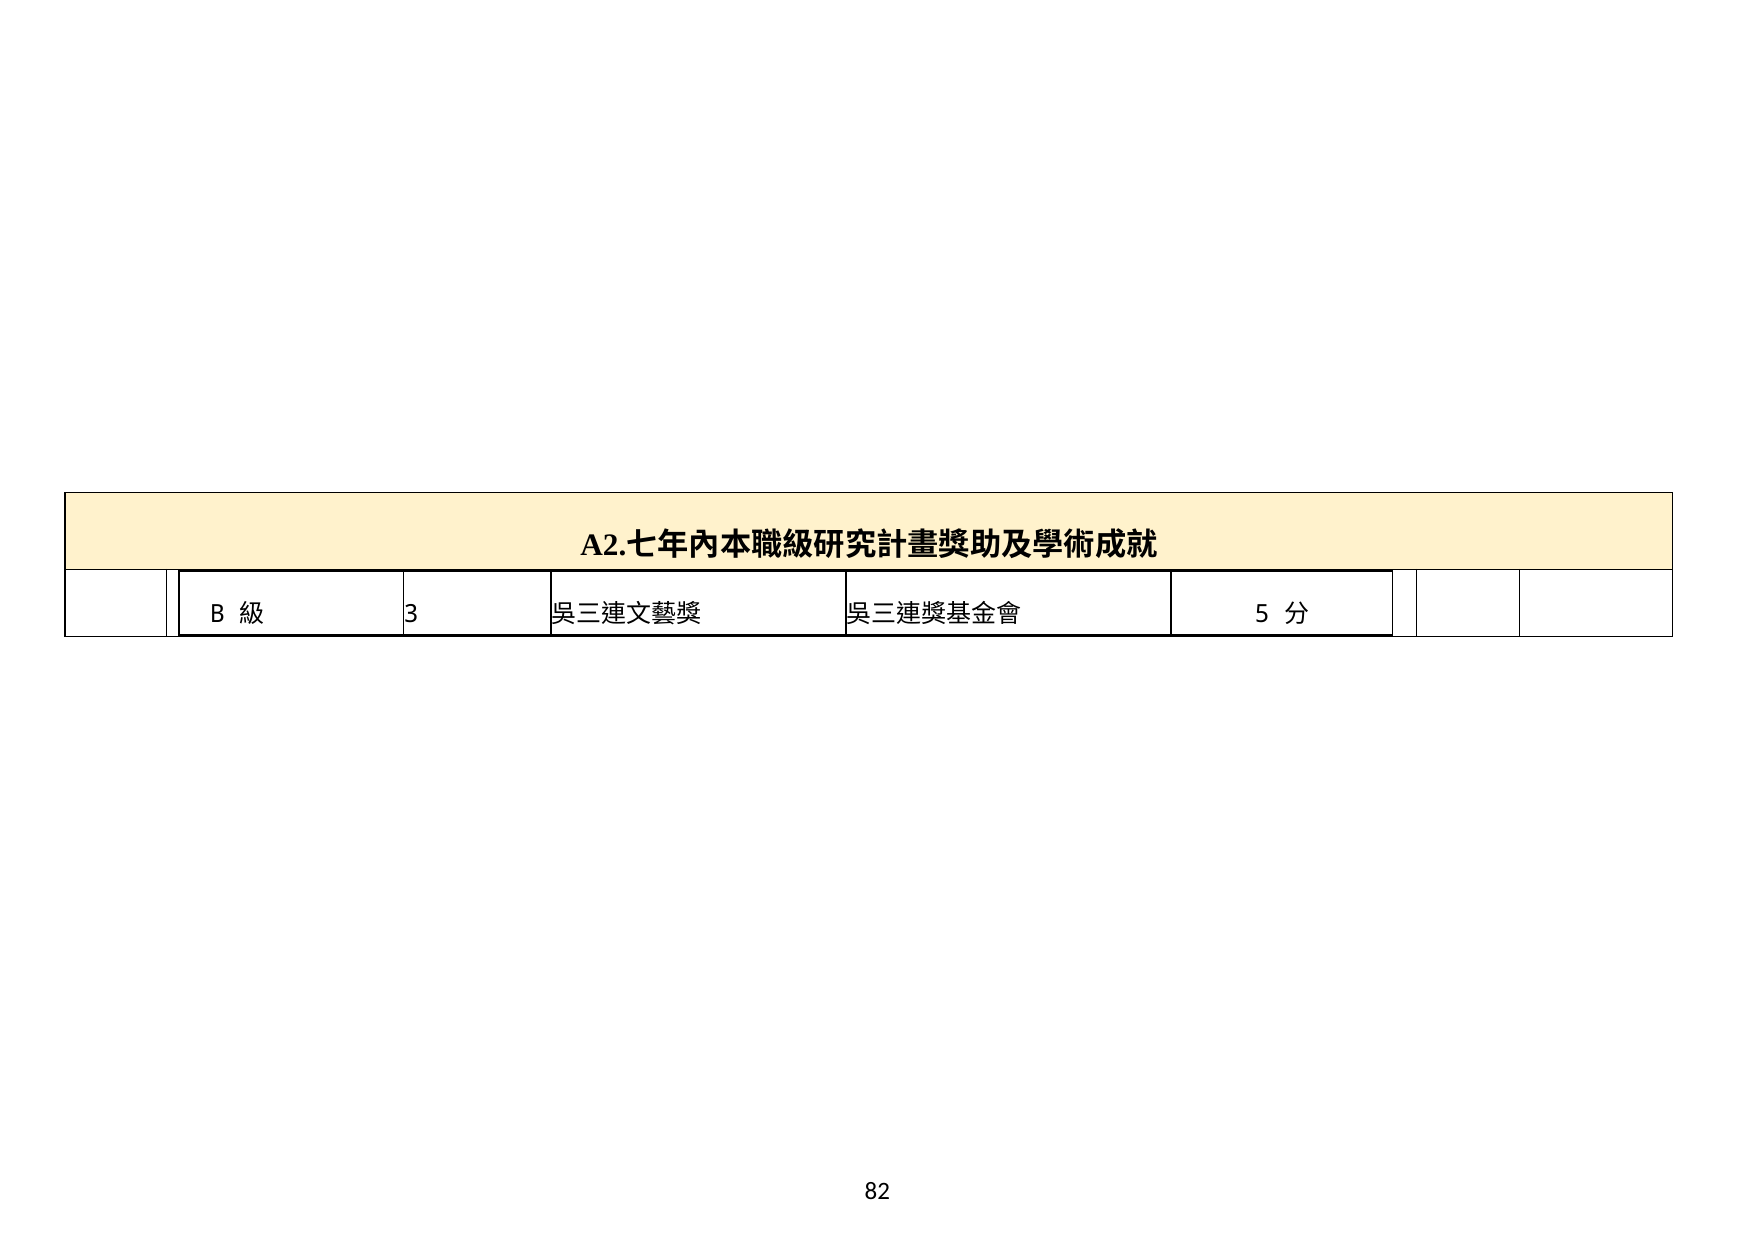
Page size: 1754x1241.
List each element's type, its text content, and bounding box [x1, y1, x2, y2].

table_cell 3 [404, 572, 550, 634]
table_cell [66, 570, 166, 636]
table_cell B 級 [180, 572, 403, 634]
table_header A2.七年內本職級研究計畫獎助及學術成就 [66, 493, 1672, 569]
table_cell 吳三連獎基金會 [847, 572, 1170, 634]
table_cell 吳三連文藝獎 [552, 572, 845, 634]
table_cell [1520, 570, 1672, 636]
table_cell 5 分 [1172, 572, 1392, 634]
table_cell [1417, 570, 1519, 636]
